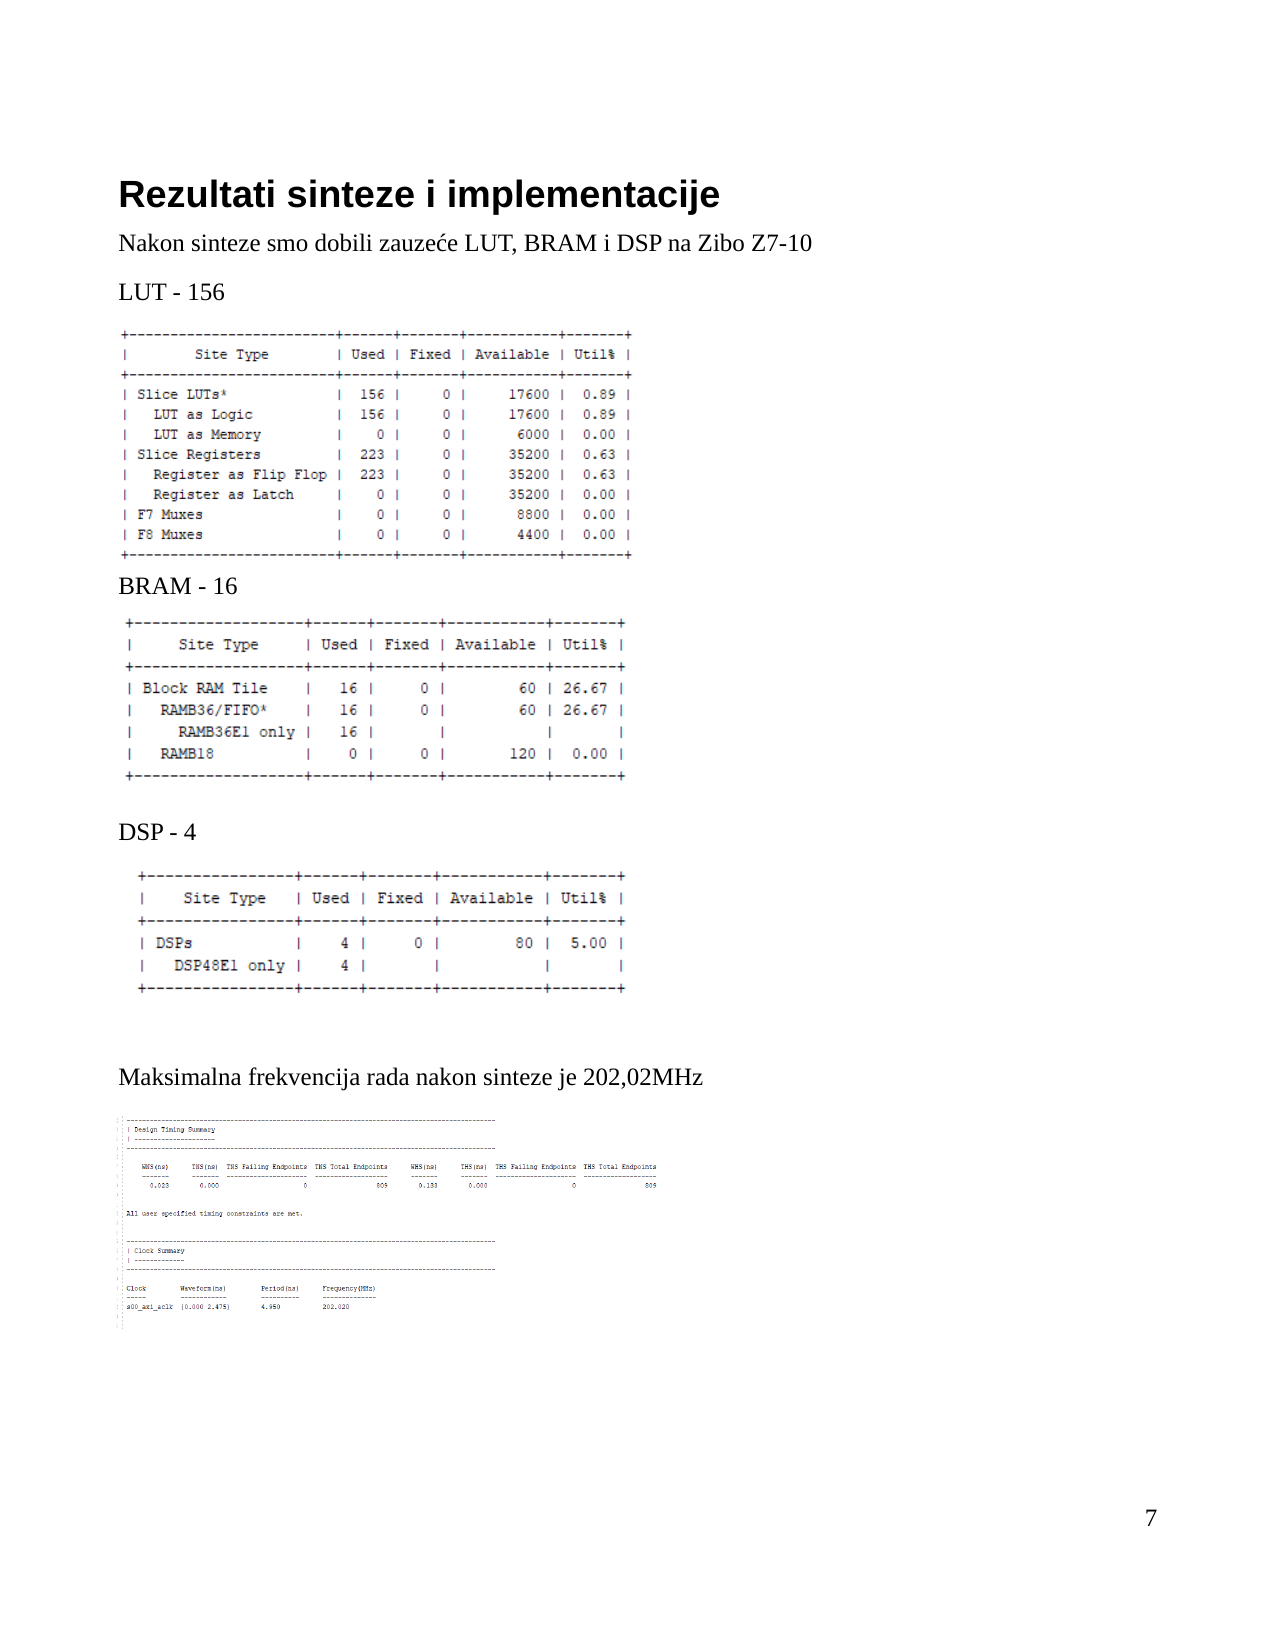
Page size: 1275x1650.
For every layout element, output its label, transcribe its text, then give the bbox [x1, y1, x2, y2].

picture [127, 865, 635, 1001]
text BRAM - 16 [118, 571, 1157, 600]
text Maksimalna frekvencija rada nakon sinteze je 202,02MHz [118, 1062, 1157, 1091]
picture [120, 611, 636, 787]
picture [116, 326, 637, 565]
text DSP - 4 [118, 817, 1157, 846]
text Nakon sinteze smo dobili zauzeće LUT, BRAM i DSP na Zibo Z7-10 [118, 228, 1157, 257]
picture [116, 1116, 670, 1329]
text LUT - 156 [118, 277, 1157, 306]
subtitle Rezultati sinteze i implementacije [118, 172, 1157, 216]
